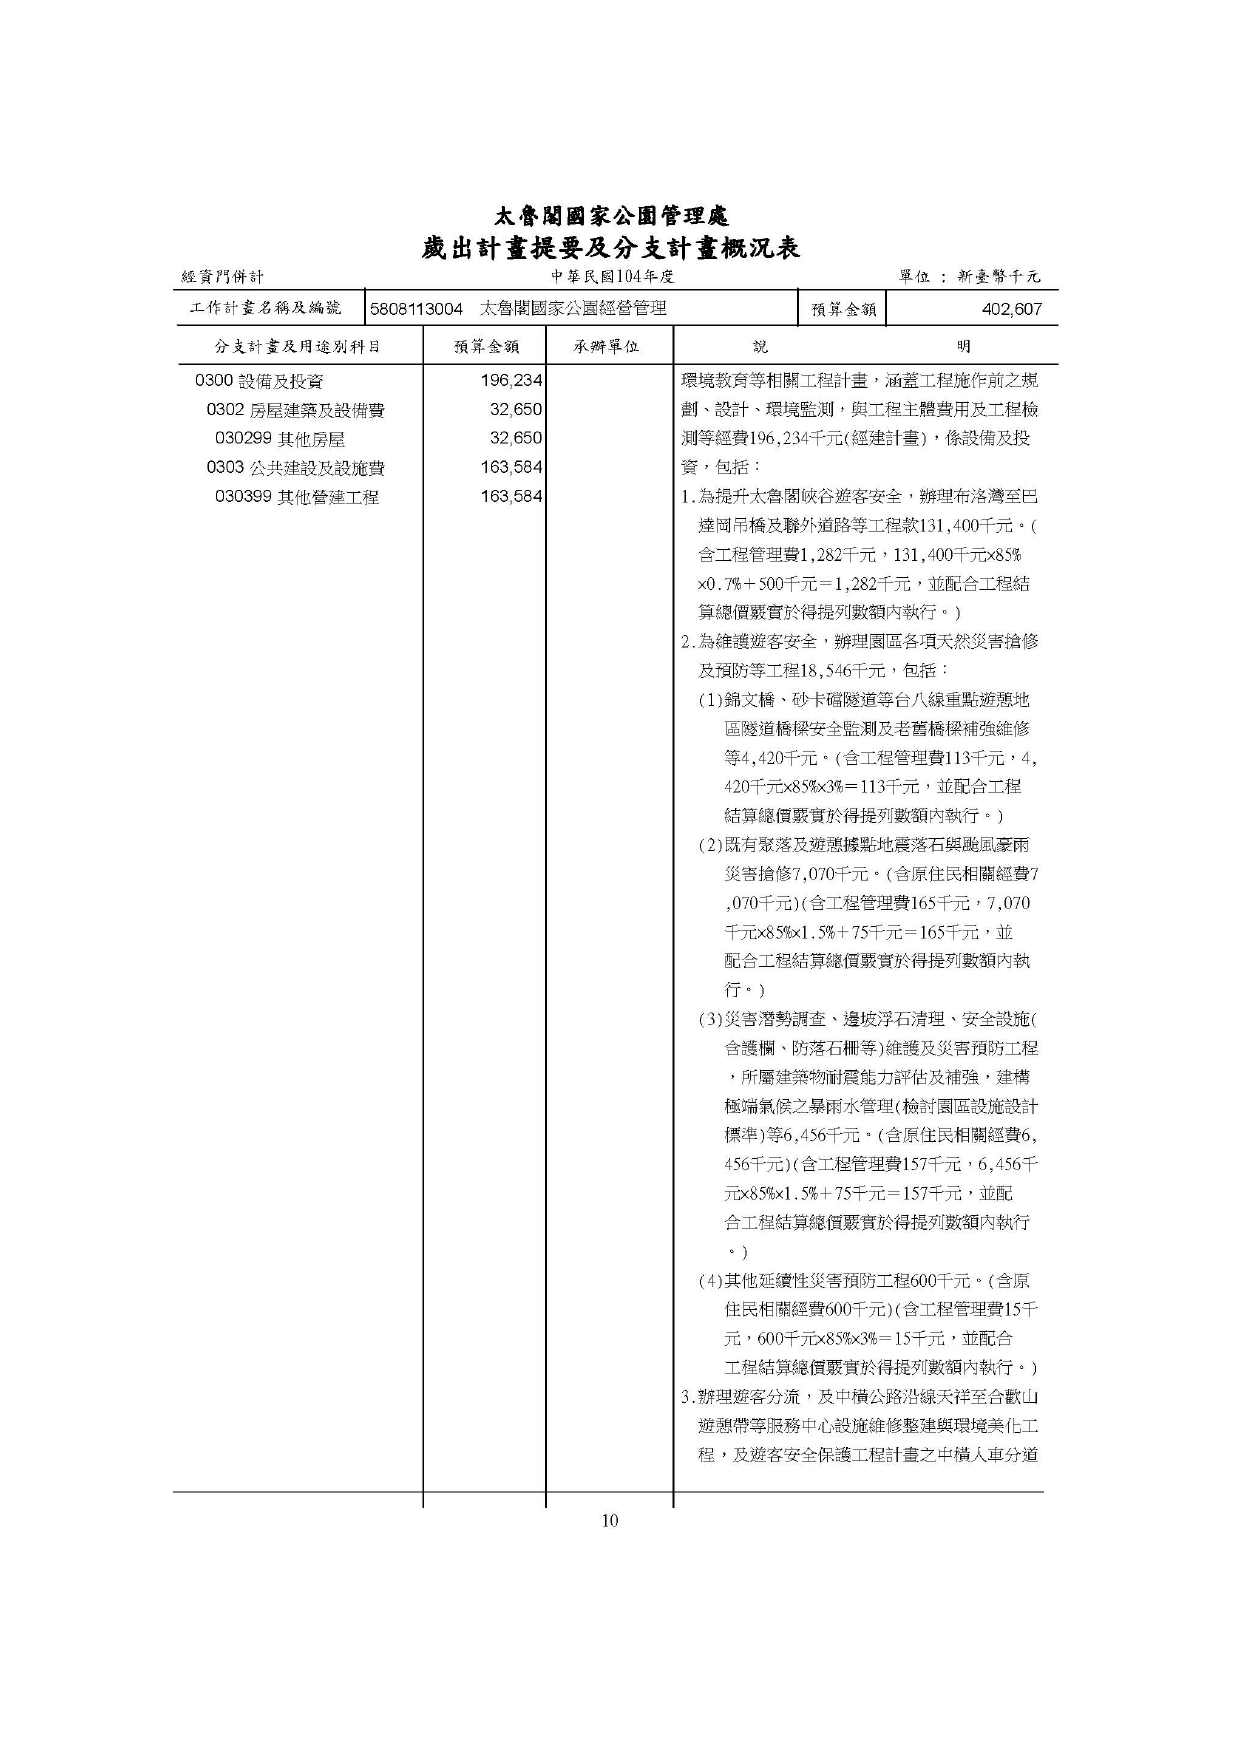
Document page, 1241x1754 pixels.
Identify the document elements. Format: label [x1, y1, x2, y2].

picture [118, 164, 1122, 1584]
